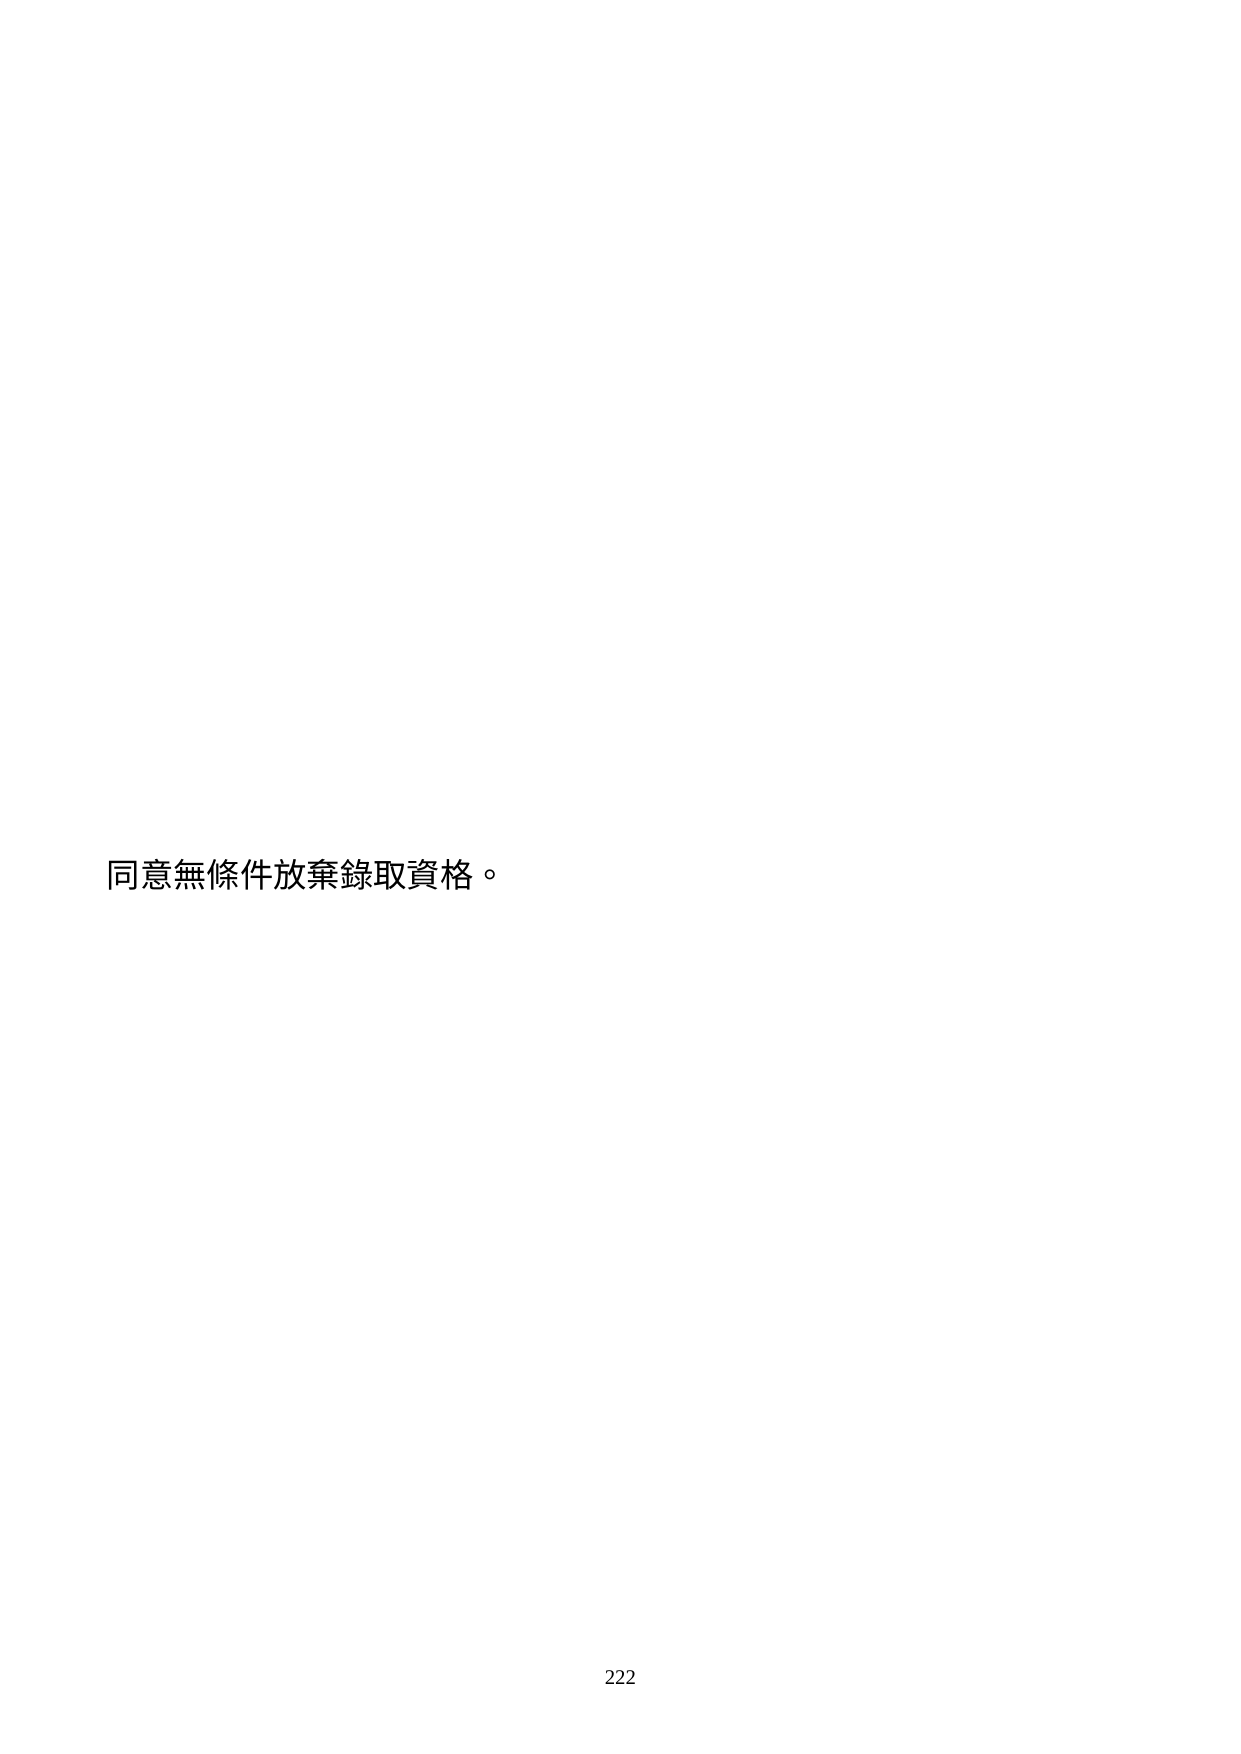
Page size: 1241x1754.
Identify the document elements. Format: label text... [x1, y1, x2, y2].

text 同意無條件放棄錄取資格。 [106, 831, 1134, 893]
